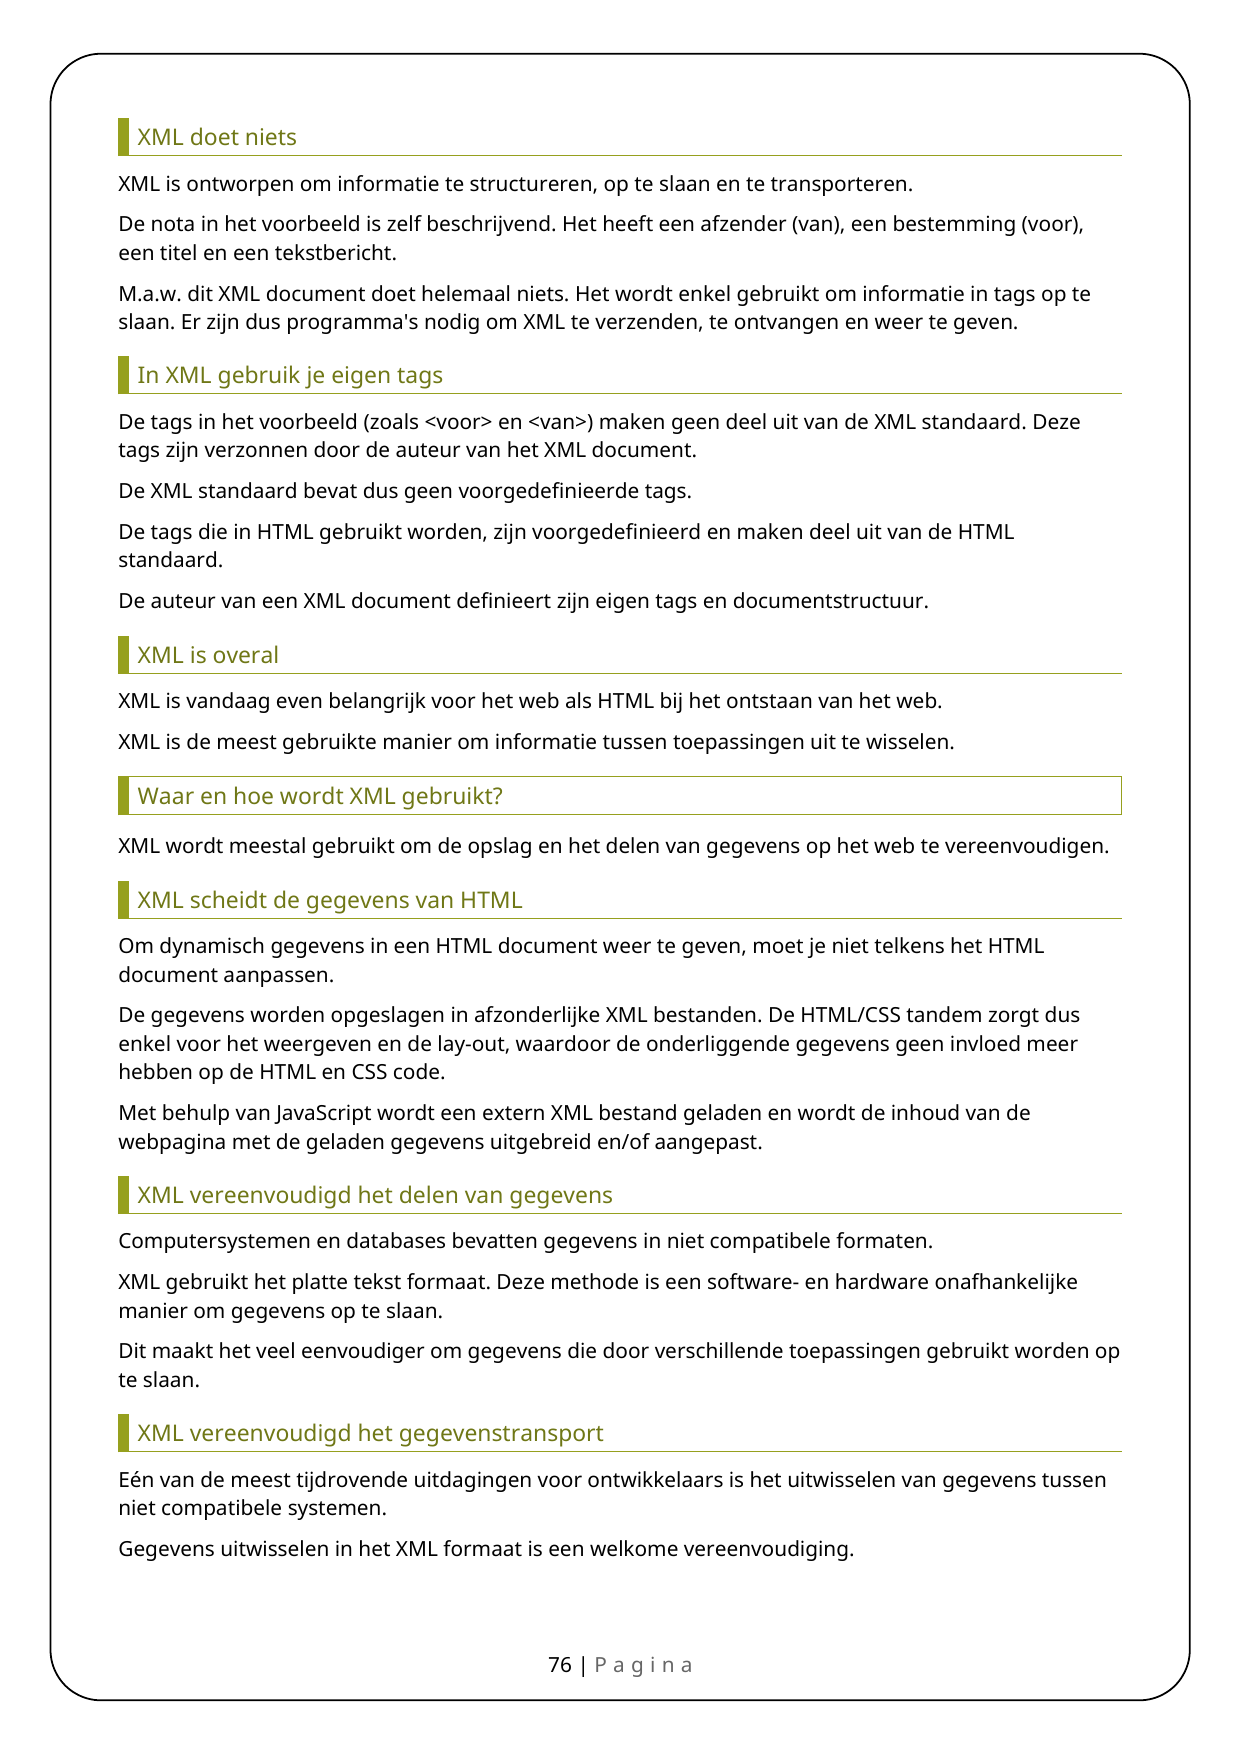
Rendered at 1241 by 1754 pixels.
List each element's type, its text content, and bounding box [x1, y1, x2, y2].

text De auteur van een XML document definieert zijn eigen tags en documentstructuur. [118, 586, 1122, 615]
text Computersystemen en databases bevatten gegevens in niet compatibele formaten. [118, 1227, 1122, 1255]
text XML gebruikt het platte tekst formaat. Deze methode is een software- en hardware onafhankelijke manier om gegevens op te slaan. [118, 1267, 1122, 1324]
text De gegevens worden opgeslagen in afzonderlijke XML bestanden. De HTML/CSS tandem zorgt dus enkel voor het weergeven en de lay-out, waardoor de onderliggende gegevens geen invloed meer hebben op de HTML en CSS code. [118, 1001, 1122, 1086]
text De XML standaard bevat dus geen voorgedefinieerde tags. [118, 476, 1122, 505]
subtitle Waar en hoe wordt XML gebruikt? [129, 777, 1121, 814]
text De tags in het voorbeeld (zoals <voor> en <van>) maken geen deel uit van de XML standaard. Deze tags zijn verzonnen door de auteur van het XML document. [118, 407, 1122, 464]
text XML wordt meestal gebruikt om de opslag en het delen van gegevens op het web te vereenvoudigen. [118, 832, 1122, 860]
subtitle XML scheidt de gegevens van HTML [129, 881, 1122, 918]
text Dit maakt het veel eenvoudiger om gegevens die door verschillende toepassingen gebruikt worden op te slaan. [118, 1337, 1122, 1393]
subtitle XML vereenvoudigd het gegevenstransport [129, 1414, 1122, 1451]
text XML is ontworpen om informatie te structureren, op te slaan en te transporteren. [118, 169, 1122, 197]
text Gegevens uitwisselen in het XML formaat is een welkome vereenvoudiging. [118, 1534, 1122, 1563]
subtitle XML doet niets [129, 118, 1122, 155]
subtitle XML vereenvoudigd het delen van gegevens [129, 1176, 1122, 1213]
subtitle XML is overal [129, 636, 1122, 673]
text Om dynamisch gegevens in een HTML document weer te geven, moet je niet telkens het HTML document aanpassen. [118, 931, 1122, 988]
text Met behulp van JavaScript wordt een extern XML bestand geladen en wordt de inhoud van de webpagina met de geladen gegevens uitgebreid en/of aangepast. [118, 1098, 1122, 1155]
text Eén van de meest tijdrovende uitdagingen voor ontwikkelaars is het uitwisselen van gegevens tussen niet compatibele systemen. [118, 1465, 1122, 1522]
text M.a.w. dit XML document doet helemaal niets. Het wordt enkel gebruikt om informatie in tags op te slaan. Er zijn dus programma's nodig om XML te verzenden, te ontvangen en weer te geven. [118, 279, 1122, 336]
text XML is vandaag even belangrijk voor het web als HTML bij het ontstaan van het web. [118, 686, 1122, 714]
subtitle In XML gebruik je eigen tags [129, 356, 1122, 393]
text XML is de meest gebruikte manier om informatie tussen toepassingen uit te wisselen. [118, 727, 1122, 755]
text De nota in het voorbeeld is zelf beschrijvend. Het heeft een afzender (van), een bestemming (voor), een titel en een tekstbericht. [118, 209, 1122, 266]
text De tags die in HTML gebruikt worden, zijn voorgedefinieerd en maken deel uit van de HTML standaard. [118, 517, 1122, 574]
